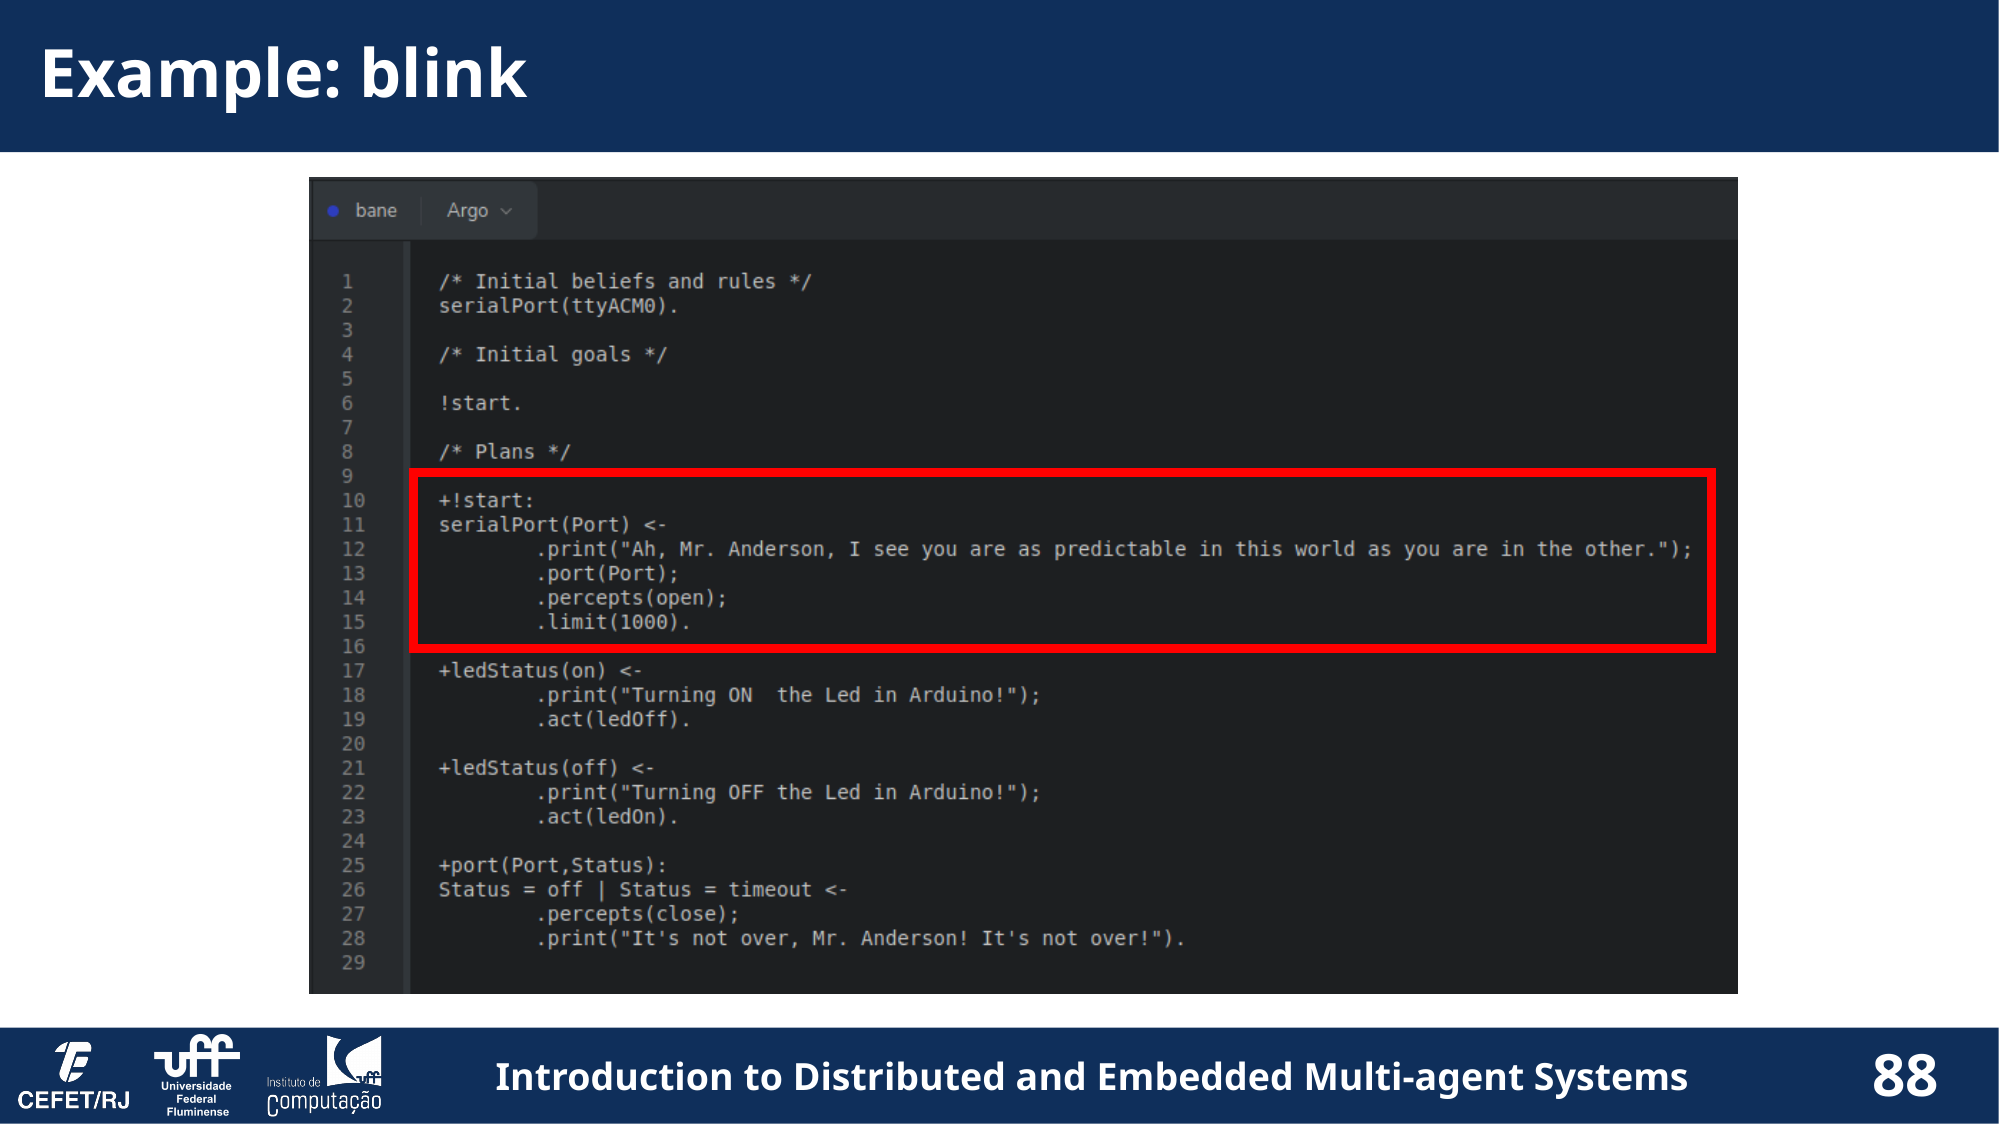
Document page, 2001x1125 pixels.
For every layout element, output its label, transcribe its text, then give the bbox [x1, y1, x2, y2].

picture [153, 1033, 241, 1121]
text_box Example: blink [25, 23, 1999, 119]
picture [309, 177, 1738, 994]
picture [18, 1021, 129, 1125]
picture [265, 1033, 383, 1117]
